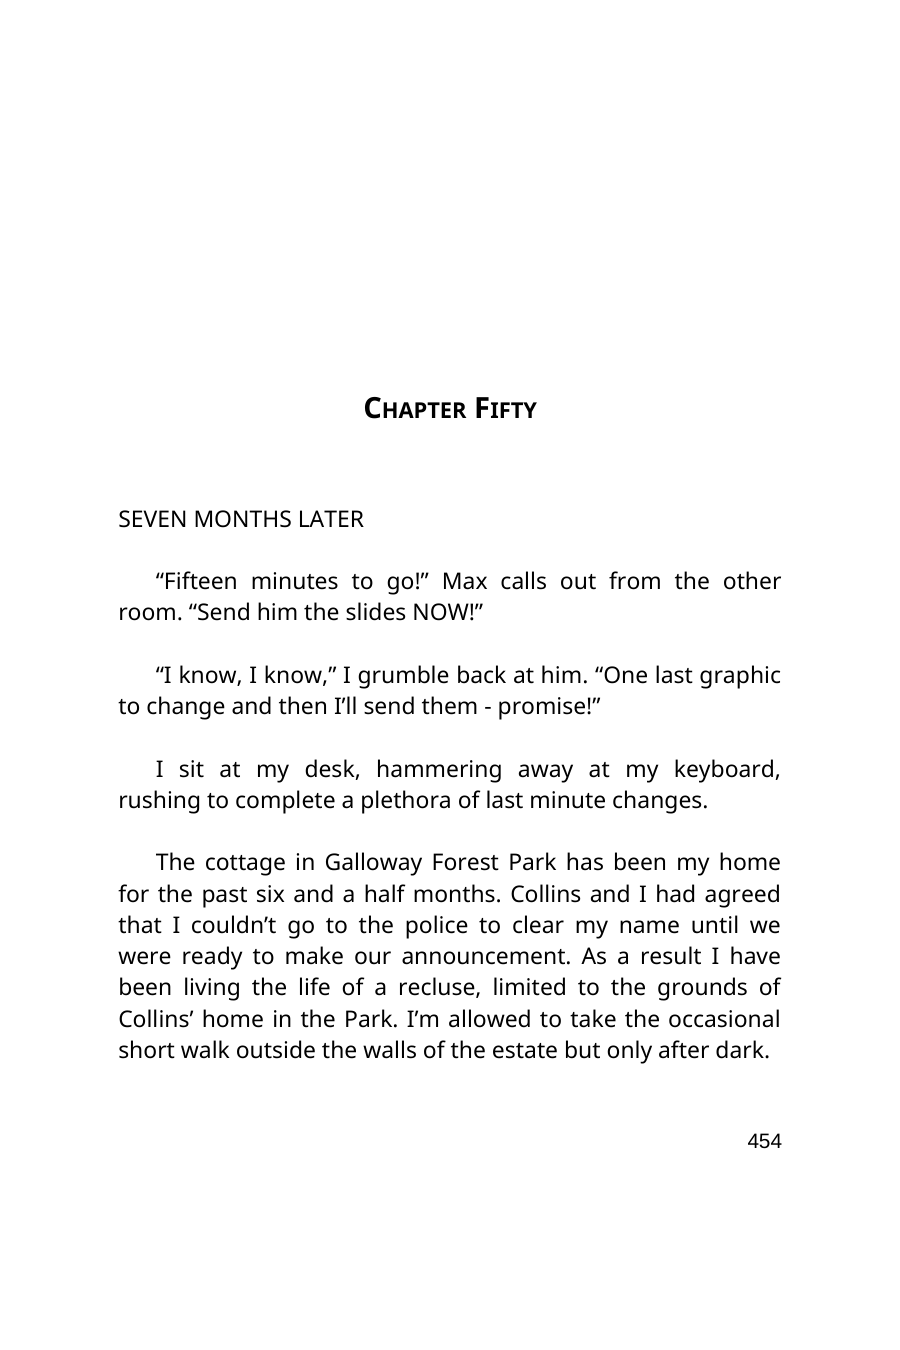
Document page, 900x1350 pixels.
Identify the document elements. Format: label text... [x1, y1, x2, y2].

text I sit at my desk, hammering away at my keyboard, rushing to complete a plethora of last minute changes. [118, 752, 782, 815]
text “I know, I know,” I grumble back at him. “One last graphic to change and then I’ll send them - promise!” [118, 659, 782, 721]
text “Fifteen minutes to go!” Max calls out from the other room. “Send him the slides NOW!” [118, 565, 782, 627]
text CHAPTER FIFTY [118, 388, 782, 427]
text SEVEN MONTHS LATER [118, 502, 782, 534]
text The cottage in Galloway Forest Park has been my home for the past six and a half months. Collins and I had agreed that I couldn’t go to the police to clear my name until we were ready to make our announcement. As a result I have been living the life of a recluse, limited to the grounds of Collins’ home in the Park. I’m allowed to take the occasional short walk outside the walls of the estate but only after dark. [118, 846, 782, 1065]
